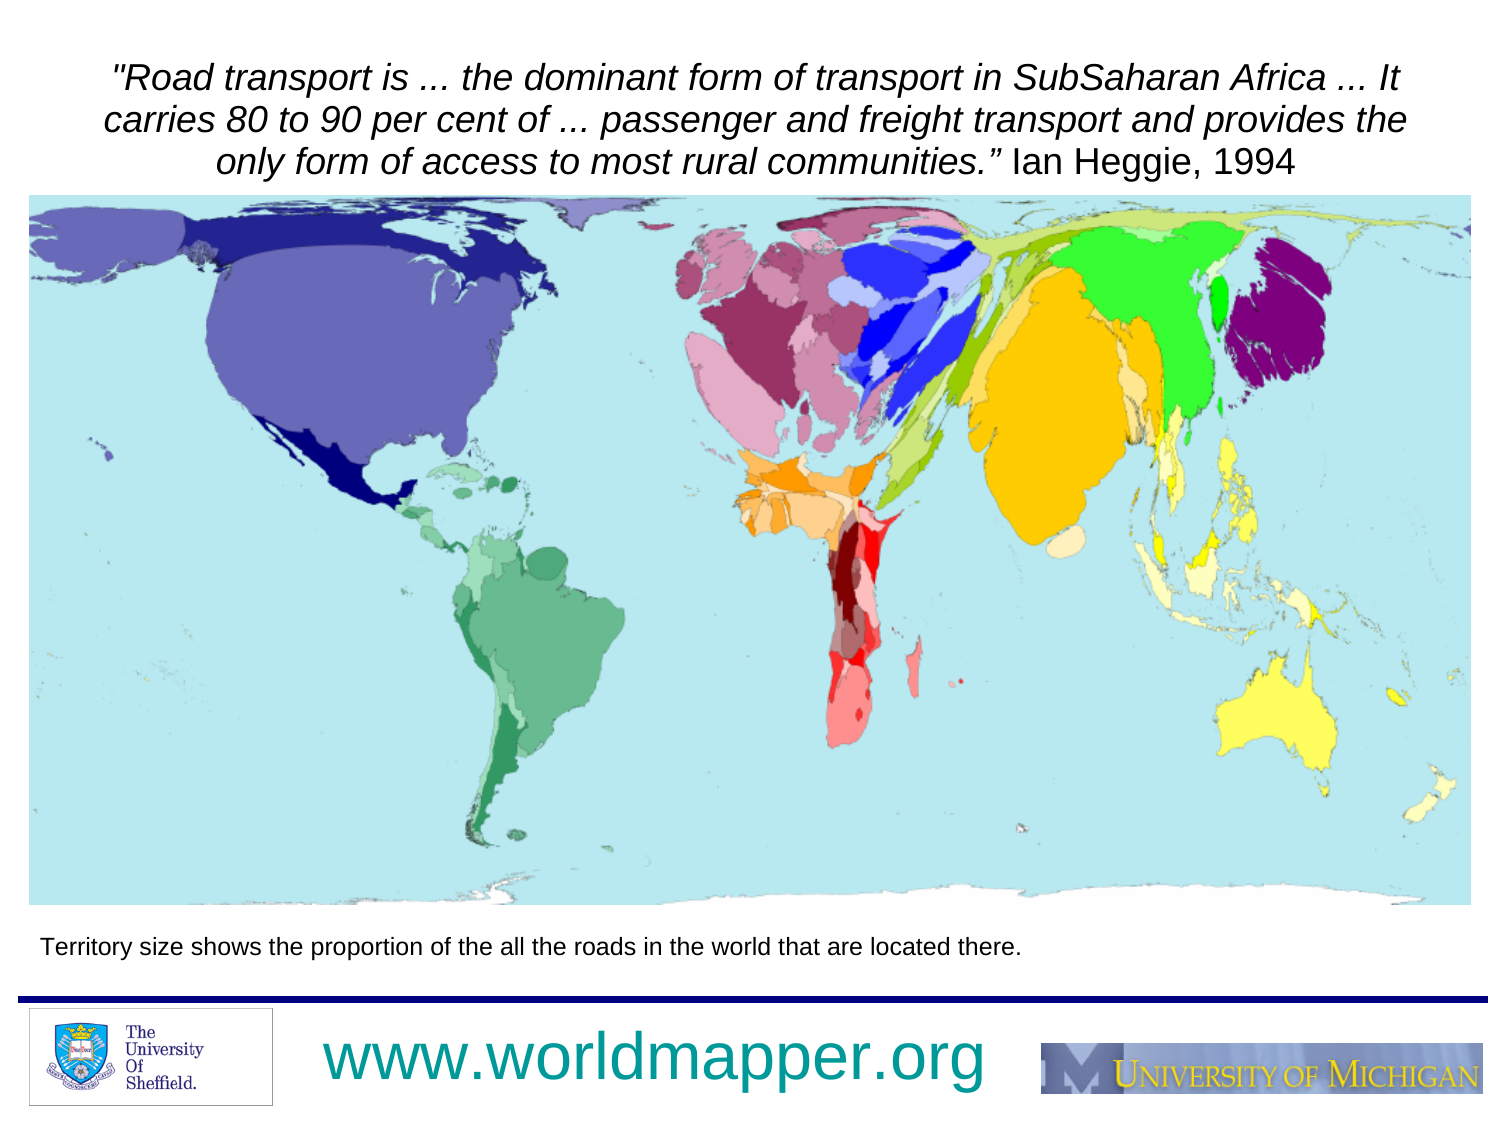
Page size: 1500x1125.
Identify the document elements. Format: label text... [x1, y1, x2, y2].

text_box Territory size shows the proportion of the all the roads in the world that are located there. [24, 925, 1047, 969]
picture [29, 1008, 273, 1106]
picture [29, 195, 1471, 905]
title "Road transport is ... the dominant form of transport in SubSaharan Africa ... It carries 80 to 90 per cent of ... passenger and freight transport and provides the only form of access to most rural communities.” Ian Heggie, 1994 [76, 42, 1436, 195]
picture [1041, 1043, 1483, 1094]
